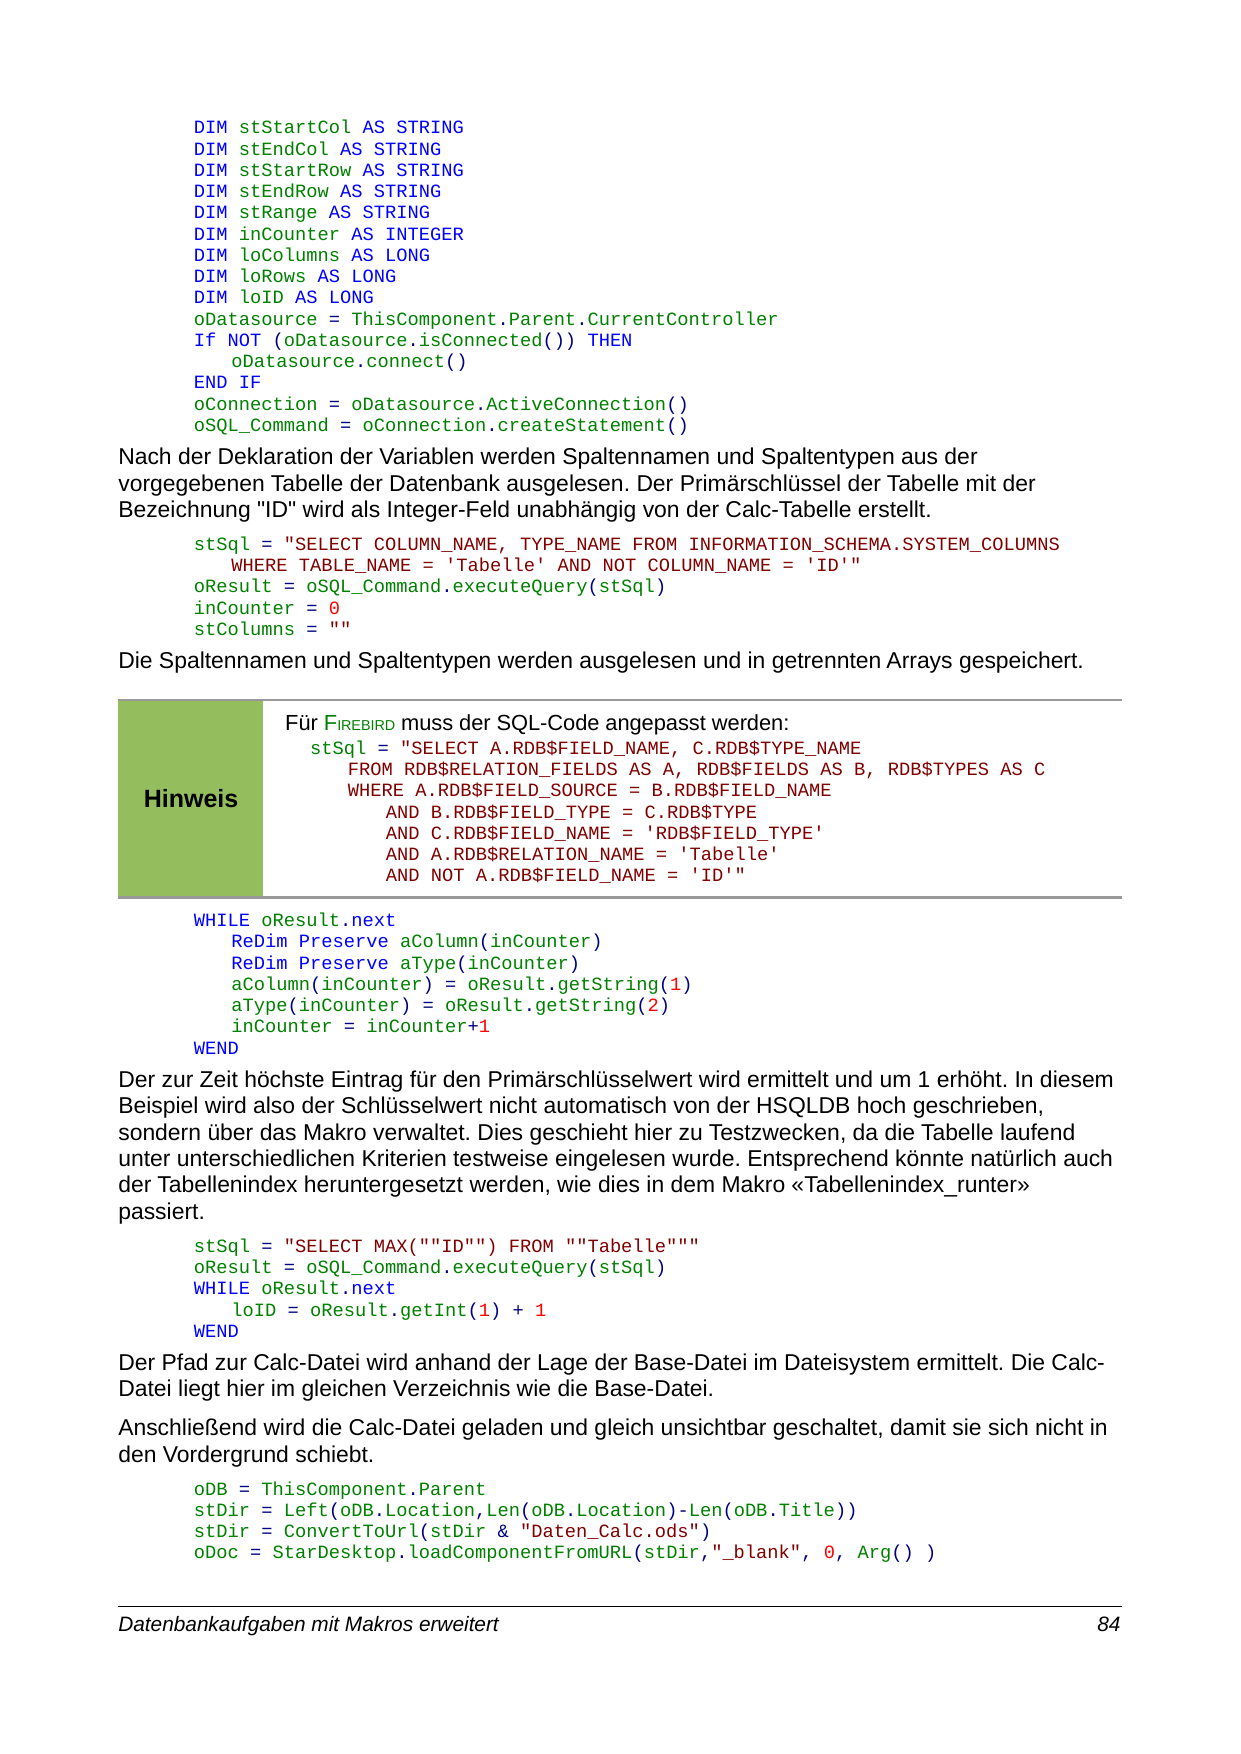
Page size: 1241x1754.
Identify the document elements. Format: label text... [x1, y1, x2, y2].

text inCounter = inCounter+1 [156, 1017, 1122, 1038]
text oDoc = StarDesktop.loadComponentFromURL(stDir,"_blank", 0, Arg() ) [156, 1543, 1122, 1564]
text oDatasource.connect() [156, 352, 1122, 373]
text DIM inCounter AS INTEGER [156, 224, 1122, 246]
text DIM stEndCol AS STRING [156, 139, 1122, 161]
text WHILE oResult.next [156, 1279, 1122, 1300]
text aColumn(inCounter) = oResult.getString(1) [156, 975, 1122, 996]
text oDB = ThisComponent.Parent [156, 1479, 1122, 1501]
text Der zur Zeit höchste Eintrag für den Primärschlüsselwert wird ermittelt und um 1 erhöht. In diesem Beispiel wird also der Schlüsselwert nicht automatisch von der HSQLDB hoch geschrieben, sondern über das Makro verwaltet. Dies geschieht hier zu Testzwecken, da die Tabelle laufend unter unterschiedlichen Kriterien testweise eingelesen wurde. Entsprechend könnte natürlich auch der Tabellenindex heruntergesetzt werden, wie dies in dem Makro «Tabellenindex_runter» passiert. [118, 1066, 1122, 1224]
table_header Hinweis [118, 701, 263, 896]
text If NOT (oDatasource.isConnected()) THEN [156, 331, 1122, 352]
text oDatasource = ThisComponent.Parent.CurrentController [156, 309, 1122, 331]
text WHILE oResult.next [156, 911, 1122, 932]
text ReDim Preserve aColumn(inCounter) [156, 932, 1122, 953]
text stSql = "SELECT MAX(""ID"") FROM ""Tabelle""" [156, 1237, 1122, 1258]
text stDir = Left(oDB.Location,Len(oDB.Location)-Len(oDB.Title)) [156, 1501, 1122, 1522]
text DIM stEndRow AS STRING [156, 182, 1122, 203]
text Der Pfad zur Calc-Datei wird anhand der Lage der Base-Datei im Dateisystem ermittelt. Die Calc-Datei liegt hier im gleichen Verzeichnis wie die Base-Datei. [118, 1349, 1122, 1402]
text ReDim Preserve aType(inCounter) [156, 953, 1122, 975]
text DIM stStartCol AS STRING [156, 118, 1122, 139]
text DIM loColumns AS LONG [156, 246, 1122, 267]
text oSQL_Command = oConnection.createStatement() [156, 416, 1122, 437]
text WEND [156, 1038, 1122, 1060]
text loID = oResult.getInt(1) + 1 [156, 1300, 1122, 1322]
text DIM stStartRow AS STRING [156, 161, 1122, 182]
text oResult = oSQL_Command.executeQuery(stSql) [156, 577, 1122, 598]
text stColumns = "" [156, 620, 1122, 641]
text DIM stRange AS STRING [156, 203, 1122, 224]
text oResult = oSQL_Command.executeQuery(stSql) [156, 1258, 1122, 1279]
text inCounter = 0 [156, 598, 1122, 620]
text Die Spaltennamen und Spaltentypen werden ausgelesen und in getrennten Arrays gespeichert. [118, 647, 1122, 673]
table_header Für Firebird muss der SQL-Code angepasst werden: stSql = "SELECT A.RDB$FIELD_NAME, C.RDB$TYPE_NAME FROM RDB$RELATION_FIELDS AS A, RDB$FIELDS AS B, RDB$TYPES AS C WHERE A.RDB$FIELD_SOURCE = B.RDB$FIELD_NAME AND B.RDB$FIELD_TYPE = C.RDB$TYPE AND C.RDB$FIELD_NAME = 'RDB$FIELD_TYPE' AND A.RDB$RELATION_NAME = 'Tabelle' AND NOT A.RDB$FIELD_NAME = 'ID'" [264, 701, 1122, 896]
text END IF [156, 373, 1122, 394]
text DIM loID AS LONG [156, 288, 1122, 309]
text Anschließend wird die Calc-Datei geladen und gleich unsichtbar geschaltet, damit sie sich nicht in den Vordergrund schiebt. [118, 1414, 1122, 1467]
text stSql = "SELECT COLUMN_NAME, TYPE_NAME FROM INFORMATION_SCHEMA.SYSTEM_COLUMNS WHERE TABLE_NAME = 'Tabelle' AND NOT COLUMN_NAME = 'ID'" [156, 535, 1122, 577]
text stDir = ConvertToUrl(stDir & "Daten_Calc.ods") [156, 1522, 1122, 1543]
text DIM loRows AS LONG [156, 267, 1122, 288]
text WEND [156, 1322, 1122, 1343]
text oConnection = oDatasource.ActiveConnection() [156, 394, 1122, 416]
text Nach der Deklaration der Variablen werden Spaltennamen und Spaltentypen aus der vorgegebenen Tabelle der Datenbank ausgelesen. Der Primärschlüssel der Tabelle mit der Bezeichnung "ID" wird als Integer-Feld unabhängig von der Calc-Tabelle erstellt. [118, 443, 1122, 522]
text aType(inCounter) = oResult.getString(2) [156, 996, 1122, 1017]
